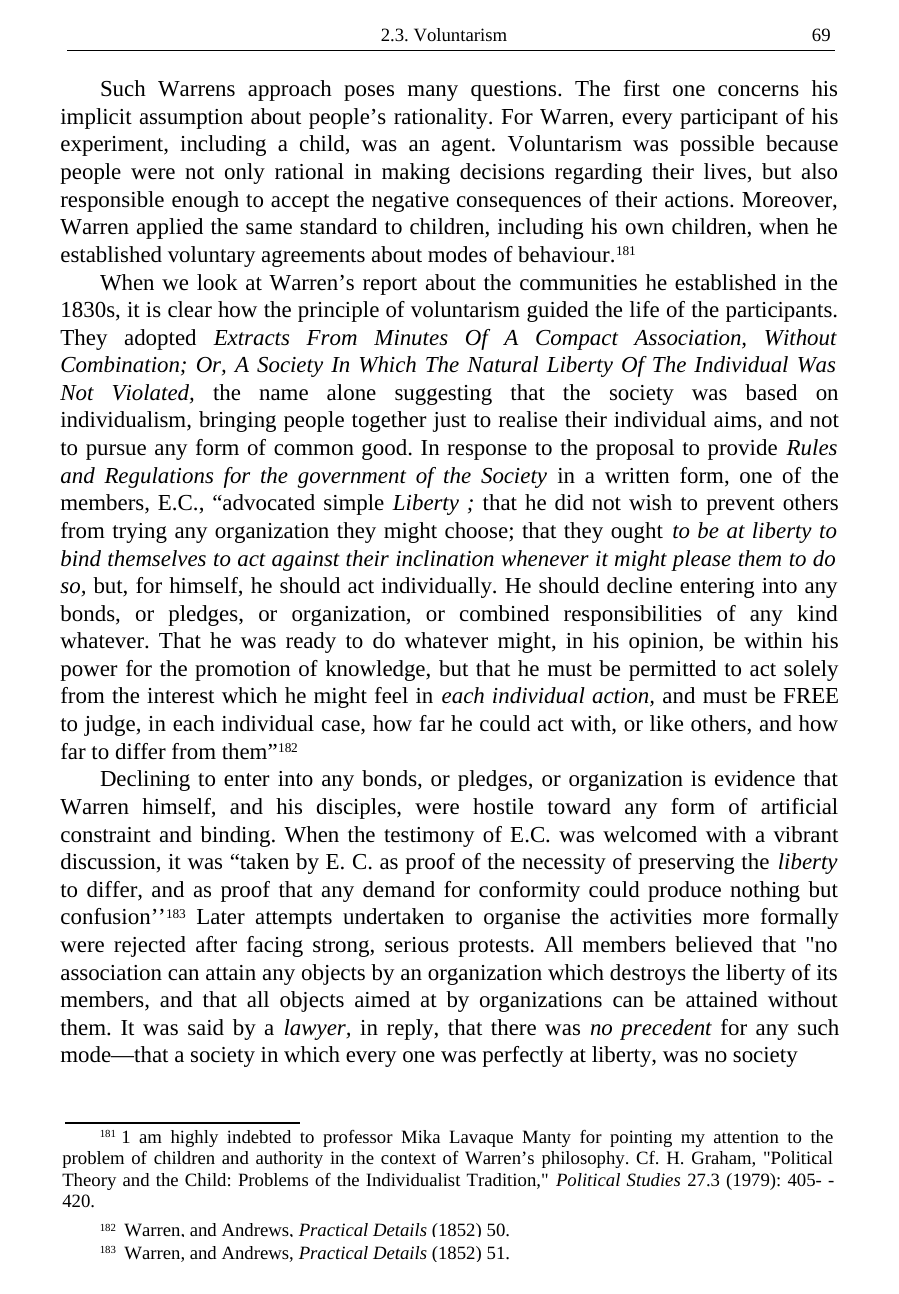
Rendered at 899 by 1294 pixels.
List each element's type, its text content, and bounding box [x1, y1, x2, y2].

text Declining to enter into any bonds, or pledges, or organization is evidence that Warren himself, and his disciples, were hostile toward any form of artificial constraint and binding. When the testimony of E.C. was welcomed with a vibrant discussion, it was “taken by E. C. as proof of the necessity of preserving the liberty to differ, and as proof that any demand for conformity could produce nothing but confusion’’183 Later attempts undertaken to organise the activities more formally were rejected after facing strong, serious protests. All members believed that "no association can attain any objects by an organization which destroys the liberty of its members, and that all objects aimed at by organizations can be attained without them. It was said by a lawyer, in reply, that there was no precedent for any such mode—that a society in which every one was perfectly at liberty, was no society [60, 765, 839, 1068]
text When we look at Warren’s report about the communities he established in the 1830s, it is clear how the principle of voluntarism guided the life of the participants. They adopted Extracts From Minutes Of A Compact Association, Without Combination; Or, A Society In Which The Natural Liberty Of The Individual Was Not Violated, the name alone suggesting that the society was based on individualism, bringing people together just to realise their individual aims, and not to pursue any form of common good. In response to the proposal to provide Rules and Regulations for the government of the Society in a written form, one of the members, E.C., “advocated simple Liberty ; that he did not wish to prevent others from trying any organization they might choose; that they ought to be at liberty to bind themselves to act against their inclination whenever it might please them to do so, but, for himself, he should act individually. He should decline entering into any bonds, or pledges, or organization, or combined responsibilities of any kind whatever. That he was ready to do whatever might, in his opinion, be within his power for the promotion of knowledge, but that he must be permitted to act solely from the interest which he might feel in each individual action, and must be FREE to judge, in each individual case, how far he could act with, or like others, and how far to differ from them”182 [60, 268, 839, 764]
text 181 1 am highly indebted to professor Mika Lavaque Manty for pointing my attention to the problem of children and authority in the context of Warren’s philosophy. Cf. H. Graham, "Political Theory and the Child: Problems of the Individualist Tradition," Political Studies 27.3 (1979): 405- -420. [62, 1126, 834, 1211]
text 69 [812, 24, 837, 45]
text 182 Warren, and Andrews, Practical Details (1852) 50. [62, 1219, 834, 1236]
text Such Warrens approach poses many questions. The first one concerns his implicit assumption about people’s rationality. For Warren, every participant of his experiment, including a child, was an agent. Voluntarism was possible because people were not only rational in making decisions regarding their lives, but also responsible enough to accept the negative consequences of their actions. Moreover, Warren applied the same standard to children, including his own children, when he established voluntary agreements about modes of behaviour.181 [60, 75, 839, 267]
text 183 Warren, and Andrews, Practical Details (1852) 51. [62, 1242, 834, 1262]
text 2.3. Voluntarism [381, 24, 521, 45]
